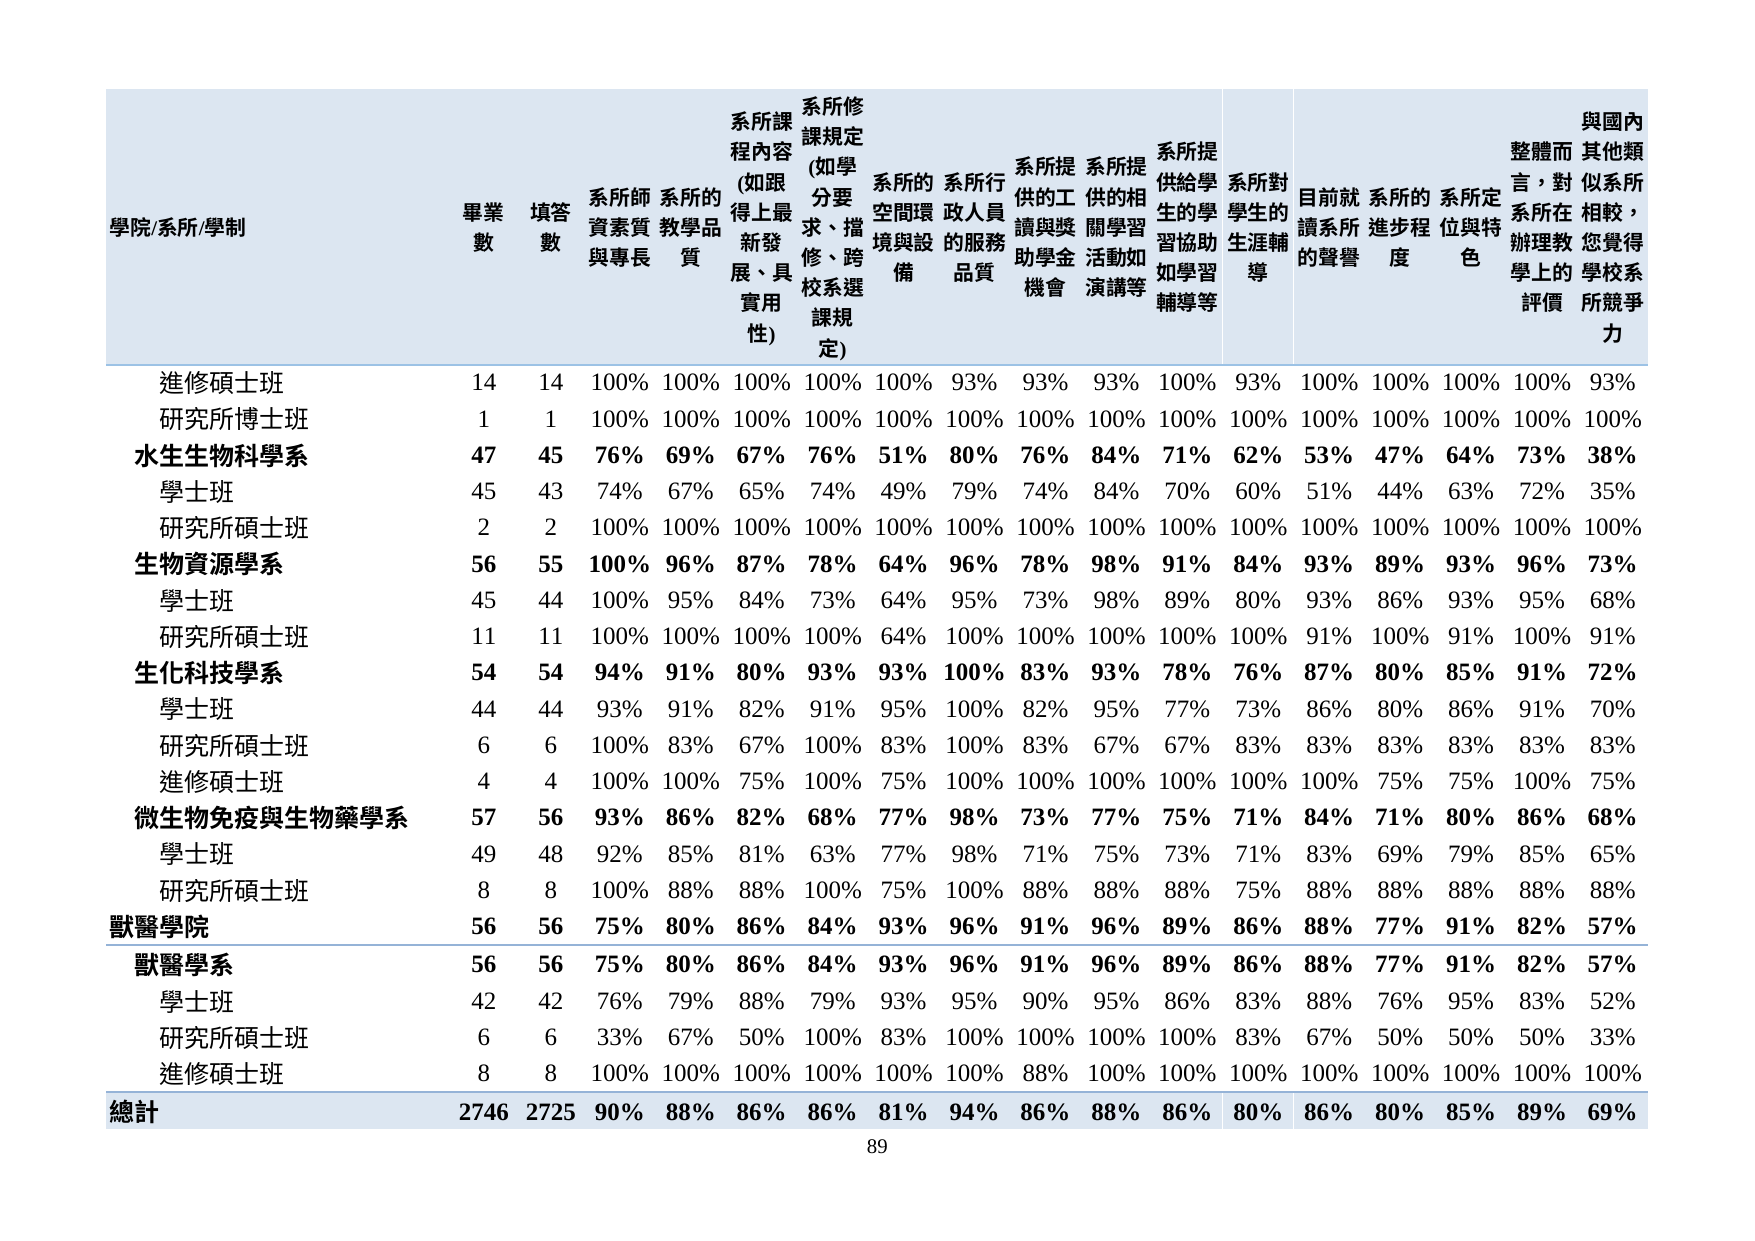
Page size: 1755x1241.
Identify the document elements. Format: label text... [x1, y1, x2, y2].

table_cell 95% [939, 581, 1010, 617]
table_cell 71% [1152, 436, 1222, 472]
table_cell 93% [868, 946, 939, 982]
table_cell 進修碩士班 [106, 366, 450, 400]
table_cell 100% [584, 509, 655, 545]
table_cell 98% [939, 799, 1010, 835]
table_cell 63% [1435, 473, 1506, 509]
table_cell 71% [1364, 799, 1435, 835]
table_cell 60% [1223, 473, 1293, 509]
table_header 系所提供的相關學習活動如演講等 [1081, 89, 1152, 364]
table_cell 83% [1435, 726, 1506, 762]
table_cell 80% [655, 946, 726, 982]
table_cell 研究所碩士班 [106, 871, 450, 907]
table_cell 100% [1081, 400, 1152, 436]
table_cell 80% [1223, 581, 1293, 617]
table_cell 80% [1364, 690, 1435, 726]
table_cell 86% [1223, 946, 1293, 982]
table_cell 100% [939, 871, 1010, 907]
table_cell 56 [450, 908, 517, 944]
table_cell 100% [939, 509, 1010, 545]
table_cell 87% [1294, 654, 1364, 690]
table_cell 100% [655, 763, 726, 799]
table_cell 學士班 [106, 581, 450, 617]
table_cell 100% [1506, 763, 1577, 799]
table_cell 100% [726, 618, 797, 654]
table_cell 88% [655, 871, 726, 907]
table_cell 91% [655, 690, 726, 726]
table_cell 100% [726, 400, 797, 436]
table_cell 86% [1010, 1093, 1081, 1129]
table_cell 84% [1081, 473, 1152, 509]
table_cell 68% [1577, 581, 1648, 617]
table_cell 86% [1223, 908, 1293, 944]
table_cell 81% [726, 835, 797, 871]
table_cell 86% [726, 946, 797, 982]
table_cell 91% [1506, 690, 1577, 726]
table_cell 11 [450, 618, 517, 654]
table_cell 85% [1506, 835, 1577, 871]
table_cell 83% [1506, 982, 1577, 1018]
table_cell 98% [1081, 545, 1152, 581]
table_cell 50% [1506, 1018, 1577, 1054]
table_cell 100% [1577, 509, 1648, 545]
table_cell 56 [517, 799, 584, 835]
table_cell 100% [1435, 366, 1506, 400]
table_cell 47% [1364, 436, 1435, 472]
table_cell 100% [797, 1018, 868, 1054]
table_cell 65% [726, 473, 797, 509]
table_cell 研究所碩士班 [106, 509, 450, 545]
table_cell 42 [517, 982, 584, 1018]
table_cell 88% [726, 871, 797, 907]
table_cell 49% [868, 473, 939, 509]
table_cell 81% [868, 1093, 939, 1129]
table_cell 84% [797, 946, 868, 982]
table_cell 91% [797, 690, 868, 726]
table_cell 57% [1577, 908, 1648, 944]
table_cell 100% [1294, 763, 1364, 799]
table_cell 83% [1223, 1018, 1293, 1054]
table_cell 100% [1152, 1055, 1222, 1091]
table_cell 51% [868, 436, 939, 472]
table_cell 82% [1010, 690, 1081, 726]
table_cell 100% [1435, 509, 1506, 545]
table_cell 100% [655, 509, 726, 545]
table_cell 100% [584, 581, 655, 617]
table_cell 100% [1435, 1055, 1506, 1091]
table_cell 93% [1010, 366, 1081, 400]
table_cell 學士班 [106, 835, 450, 871]
table_cell 75% [868, 763, 939, 799]
table_cell 89% [1152, 946, 1222, 982]
table_cell 100% [1152, 1018, 1222, 1054]
table_cell 80% [1364, 654, 1435, 690]
table_cell 84% [1223, 545, 1293, 581]
table_cell 88% [1081, 871, 1152, 907]
table_cell 生物資源學系 [106, 545, 450, 581]
table_cell 77% [1364, 908, 1435, 944]
table_cell 54 [517, 654, 584, 690]
table_cell 100% [1294, 1055, 1364, 1091]
table_cell 93% [939, 366, 1010, 400]
table_cell 67% [726, 436, 797, 472]
table_cell 100% [655, 366, 726, 400]
table_header 畢業數 [450, 89, 517, 364]
table_cell 88% [1577, 871, 1648, 907]
table_cell 75% [1081, 835, 1152, 871]
table_cell 78% [797, 545, 868, 581]
table_cell 100% [655, 1055, 726, 1091]
table_cell 100% [868, 509, 939, 545]
table_cell 64% [868, 618, 939, 654]
table_cell 80% [726, 654, 797, 690]
table_cell 100% [1081, 509, 1152, 545]
table_cell 水生生物科學系 [106, 436, 450, 472]
table_cell 91% [1577, 618, 1648, 654]
table_cell 100% [1081, 1018, 1152, 1054]
table_cell 100% [1081, 618, 1152, 654]
table_cell 86% [1506, 799, 1577, 835]
table_cell 64% [868, 581, 939, 617]
table_cell 93% [868, 982, 939, 1018]
table_cell 88% [1294, 946, 1364, 982]
table_cell 71% [1223, 799, 1293, 835]
table_cell 91% [1506, 654, 1577, 690]
table_cell 79% [939, 473, 1010, 509]
table_cell 2 [517, 509, 584, 545]
table_cell 95% [1435, 982, 1506, 1018]
table_cell 68% [797, 799, 868, 835]
table_cell 82% [1506, 946, 1577, 982]
table_cell 100% [868, 400, 939, 436]
table_cell 學士班 [106, 982, 450, 1018]
table_cell 43 [517, 473, 584, 509]
table_cell 71% [1223, 835, 1293, 871]
table_cell 86% [726, 1093, 797, 1129]
table_cell 100% [797, 400, 868, 436]
table_header 系所提供給學生的學習協助如學習輔導等 [1152, 89, 1222, 364]
table_cell 2 [450, 509, 517, 545]
table_cell 100% [1506, 1055, 1577, 1091]
table_cell 80% [939, 436, 1010, 472]
table_cell 67% [655, 473, 726, 509]
table_cell 93% [1294, 581, 1364, 617]
table_cell 48 [517, 835, 584, 871]
table_header 系所師資素質與專長 [584, 89, 655, 364]
table_cell 79% [1435, 835, 1506, 871]
table_cell 56 [517, 908, 584, 944]
table_cell 94% [939, 1093, 1010, 1129]
table_cell 100% [1506, 400, 1577, 436]
table_header 系所提供的工讀與獎助學金機會 [1010, 89, 1081, 364]
table_cell 100% [1010, 400, 1081, 436]
table_cell 研究所碩士班 [106, 618, 450, 654]
table_cell 95% [868, 690, 939, 726]
table_cell 100% [1294, 509, 1364, 545]
table_cell 100% [1223, 1055, 1293, 1091]
table_cell 100% [1152, 618, 1222, 654]
table_cell 93% [868, 908, 939, 944]
table_cell 100% [1364, 509, 1435, 545]
table_cell 6 [450, 726, 517, 762]
table_cell 生化科技學系 [106, 654, 450, 690]
table_cell 79% [797, 982, 868, 1018]
table_cell 88% [1364, 871, 1435, 907]
table_cell 學士班 [106, 690, 450, 726]
table_cell 82% [726, 799, 797, 835]
table_cell 83% [1010, 726, 1081, 762]
table_cell 80% [1435, 799, 1506, 835]
table_cell 85% [1435, 1093, 1506, 1129]
table_cell 96% [939, 545, 1010, 581]
table_cell 88% [726, 982, 797, 1018]
table_cell 100% [1577, 400, 1648, 436]
table_cell 50% [1364, 1018, 1435, 1054]
table_cell 80% [1364, 1093, 1435, 1129]
table_cell 89% [1152, 908, 1222, 944]
table_cell 96% [939, 946, 1010, 982]
table_cell 93% [584, 799, 655, 835]
table_cell 88% [1081, 1093, 1152, 1129]
table_cell 100% [1294, 400, 1364, 436]
table_cell 2746 [450, 1093, 517, 1129]
table_cell 95% [1081, 690, 1152, 726]
table_cell 93% [868, 654, 939, 690]
table_cell 83% [1223, 726, 1293, 762]
table_cell 86% [1152, 982, 1222, 1018]
table_cell 93% [1577, 366, 1648, 400]
table_cell 70% [1577, 690, 1648, 726]
table_cell 88% [1010, 1055, 1081, 1091]
table_cell 100% [1152, 400, 1222, 436]
table_cell 100% [797, 726, 868, 762]
table_cell 92% [584, 835, 655, 871]
table_cell 77% [868, 835, 939, 871]
table_cell 95% [1506, 581, 1577, 617]
table_cell 93% [584, 690, 655, 726]
table_cell 100% [1577, 1055, 1648, 1091]
table_header 系所對學生的生涯輔導 [1223, 89, 1293, 364]
table_cell 8 [517, 1055, 584, 1091]
table_cell 100% [868, 1055, 939, 1091]
table_cell 93% [1294, 545, 1364, 581]
table_cell 67% [1081, 726, 1152, 762]
table_cell 100% [726, 366, 797, 400]
table_cell 65% [1577, 835, 1648, 871]
table_cell 88% [1435, 871, 1506, 907]
table_cell 91% [1152, 545, 1222, 581]
table_cell 77% [1364, 946, 1435, 982]
table_cell 50% [726, 1018, 797, 1054]
table_cell 100% [1010, 509, 1081, 545]
table_cell 100% [939, 690, 1010, 726]
table_cell 70% [1152, 473, 1222, 509]
table_cell 57 [450, 799, 517, 835]
table_cell 86% [726, 908, 797, 944]
table_cell 75% [868, 871, 939, 907]
table_header 整體而言，對系所在辦理教學上的評價 [1506, 89, 1577, 364]
table_cell 100% [1223, 618, 1293, 654]
table_cell 85% [1435, 654, 1506, 690]
table_cell 100% [584, 726, 655, 762]
table_cell 76% [584, 436, 655, 472]
table_cell 100% [1081, 763, 1152, 799]
table_cell 44 [450, 690, 517, 726]
table_cell 11 [517, 618, 584, 654]
table_cell 96% [655, 545, 726, 581]
table_cell 學士班 [106, 473, 450, 509]
table_cell 83% [1364, 726, 1435, 762]
table_cell 86% [655, 799, 726, 835]
table_cell 83% [1010, 654, 1081, 690]
table_cell 82% [726, 690, 797, 726]
table_cell 73% [1010, 799, 1081, 835]
table_header 系所課程內容(如跟得上最新發展、具實用性) [726, 89, 797, 364]
table_cell 100% [797, 509, 868, 545]
table_cell 52% [1577, 982, 1648, 1018]
table_cell 76% [584, 982, 655, 1018]
table_cell 100% [939, 726, 1010, 762]
table_cell 88% [1294, 871, 1364, 907]
table_cell 93% [1435, 581, 1506, 617]
table_cell 91% [1435, 618, 1506, 654]
table_cell 8 [450, 871, 517, 907]
table_cell 100% [1364, 400, 1435, 436]
table_cell 100% [1364, 366, 1435, 400]
table_cell 75% [1152, 799, 1222, 835]
table_cell 100% [797, 871, 868, 907]
table_cell 38% [1577, 436, 1648, 472]
table_cell 75% [584, 908, 655, 944]
table_cell 73% [1506, 436, 1577, 472]
table_cell 100% [939, 400, 1010, 436]
table_cell 93% [1081, 654, 1152, 690]
table_cell 53% [1294, 436, 1364, 472]
table_cell 100% [939, 763, 1010, 799]
table_cell 75% [1364, 763, 1435, 799]
table_cell 95% [655, 581, 726, 617]
table_cell 100% [939, 618, 1010, 654]
table_cell 47 [450, 436, 517, 472]
table_cell 100% [797, 618, 868, 654]
table_cell 84% [797, 908, 868, 944]
table_cell 100% [584, 871, 655, 907]
table_cell 100% [1364, 1055, 1435, 1091]
table_cell 100% [1364, 618, 1435, 654]
table_cell 1 [517, 400, 584, 436]
table_cell 100% [1010, 763, 1081, 799]
table_cell 67% [1294, 1018, 1364, 1054]
table_cell 69% [655, 436, 726, 472]
table_cell 14 [450, 366, 517, 400]
table_cell 45 [450, 473, 517, 509]
table_cell 75% [1223, 871, 1293, 907]
table_cell 90% [584, 1093, 655, 1129]
table_cell 56 [450, 946, 517, 982]
table_cell 44% [1364, 473, 1435, 509]
table_cell 72% [1577, 654, 1648, 690]
table_cell 76% [1010, 436, 1081, 472]
table_cell 67% [1152, 726, 1222, 762]
table_cell 88% [1506, 871, 1577, 907]
table_cell 100% [1152, 763, 1222, 799]
table_header 系所定位與特色 [1435, 89, 1506, 364]
table_cell 100% [1223, 509, 1293, 545]
table_cell 獸醫學系 [106, 946, 450, 982]
table_cell 100% [655, 400, 726, 436]
table_cell 74% [797, 473, 868, 509]
table_cell 74% [584, 473, 655, 509]
table_cell 83% [868, 726, 939, 762]
table_header 填答數 [517, 89, 584, 364]
table_cell 86% [1294, 1093, 1364, 1129]
table_cell 91% [1010, 908, 1081, 944]
table_cell 73% [1577, 545, 1648, 581]
table_cell 64% [868, 545, 939, 581]
table_cell 80% [1223, 1093, 1293, 1129]
table_cell 93% [797, 654, 868, 690]
table_cell 100% [1435, 400, 1506, 436]
table_cell 4 [450, 763, 517, 799]
table_cell 93% [1081, 366, 1152, 400]
table_header 系所的進步程度 [1364, 89, 1435, 364]
table_cell 50% [1435, 1018, 1506, 1054]
table_cell 88% [1152, 871, 1222, 907]
table_cell 83% [1577, 726, 1648, 762]
table_cell 44 [517, 581, 584, 617]
table_cell 68% [1577, 799, 1648, 835]
table_cell 91% [1435, 908, 1506, 944]
table_header 目前就讀系所的聲譽 [1294, 89, 1364, 364]
table_cell 87% [726, 545, 797, 581]
table_cell 100% [797, 1055, 868, 1091]
table_cell 74% [1010, 473, 1081, 509]
table_cell 88% [1010, 871, 1081, 907]
table_cell 100% [584, 400, 655, 436]
table_cell 100% [868, 366, 939, 400]
table_cell 6 [450, 1018, 517, 1054]
table_cell 100% [1010, 618, 1081, 654]
table_cell 67% [655, 1018, 726, 1054]
table_cell 91% [655, 654, 726, 690]
table_cell 89% [1364, 545, 1435, 581]
table_cell 33% [584, 1018, 655, 1054]
table_cell 14 [517, 366, 584, 400]
table_cell 95% [1081, 982, 1152, 1018]
table_cell 86% [1294, 690, 1364, 726]
table_cell 96% [1506, 545, 1577, 581]
table_cell 94% [584, 654, 655, 690]
table_cell 44 [517, 690, 584, 726]
table_cell 95% [939, 982, 1010, 1018]
table_cell 69% [1577, 1093, 1648, 1129]
table_cell 35% [1577, 473, 1648, 509]
table_cell 62% [1223, 436, 1293, 472]
table_header 與國內其他類似系所相較，您覺得學校系所競爭力 [1577, 89, 1648, 364]
table_cell 100% [939, 1018, 1010, 1054]
table_cell 93% [1435, 545, 1506, 581]
table_cell 75% [1435, 763, 1506, 799]
table_cell 100% [939, 654, 1010, 690]
table_cell 82% [1506, 908, 1577, 944]
table_cell 100% [726, 509, 797, 545]
table_cell 45 [450, 581, 517, 617]
table_header 學院/系所/學制 [106, 89, 450, 364]
table_cell 89% [1152, 581, 1222, 617]
table_cell 42 [450, 982, 517, 1018]
table_cell 100% [655, 618, 726, 654]
table_cell 71% [1010, 835, 1081, 871]
table_header 系所的空間環境與設備 [868, 89, 939, 364]
table_cell 51% [1294, 473, 1364, 509]
table_cell 進修碩士班 [106, 763, 450, 799]
table_cell 73% [1223, 690, 1293, 726]
table_cell 56 [517, 946, 584, 982]
table_cell 91% [1435, 946, 1506, 982]
table_header 系所行政人員的服務品質 [939, 89, 1010, 364]
table_cell 57% [1577, 946, 1648, 982]
table_cell 98% [939, 835, 1010, 871]
table_cell 64% [1435, 436, 1506, 472]
table_cell 69% [1364, 835, 1435, 871]
table_cell 83% [1223, 982, 1293, 1018]
table_cell 88% [655, 1093, 726, 1129]
table_cell 86% [1152, 1093, 1222, 1129]
table_cell 77% [868, 799, 939, 835]
table_cell 54 [450, 654, 517, 690]
table_cell 83% [1506, 726, 1577, 762]
table_cell 75% [584, 946, 655, 982]
table_cell 100% [797, 366, 868, 400]
table_cell 100% [1506, 509, 1577, 545]
table_cell 73% [1152, 835, 1222, 871]
table_cell 93% [1223, 366, 1293, 400]
table_cell 96% [1081, 946, 1152, 982]
table_cell 75% [1577, 763, 1648, 799]
table_cell 89% [1506, 1093, 1577, 1129]
table_cell 100% [1010, 1018, 1081, 1054]
table_cell 100% [1223, 763, 1293, 799]
table_cell 100% [1152, 509, 1222, 545]
table_cell 獸醫學院 [106, 908, 450, 944]
table_cell 90% [1010, 982, 1081, 1018]
table_cell 84% [726, 581, 797, 617]
table_cell 100% [1294, 366, 1364, 400]
table_cell 76% [797, 436, 868, 472]
table_cell 88% [1294, 982, 1364, 1018]
table_cell 77% [1081, 799, 1152, 835]
table_cell 研究所碩士班 [106, 1018, 450, 1054]
table_cell 55 [517, 545, 584, 581]
table_cell 96% [939, 908, 1010, 944]
table_cell 100% [1081, 1055, 1152, 1091]
table_cell 研究所碩士班 [106, 726, 450, 762]
table_cell 33% [1577, 1018, 1648, 1054]
table_cell 100% [584, 545, 655, 581]
table_cell 進修碩士班 [106, 1055, 450, 1091]
table_header 系所修課規定(如學分要求、擋修、跨校系選課規定) [797, 89, 868, 364]
table_cell 80% [655, 908, 726, 944]
table_cell 63% [797, 835, 868, 871]
table_cell 91% [1010, 946, 1081, 982]
table_cell 45 [517, 436, 584, 472]
table_cell 86% [797, 1093, 868, 1129]
table_cell 78% [1152, 654, 1222, 690]
table_cell 100% [1506, 618, 1577, 654]
table_cell 96% [1081, 908, 1152, 944]
table_cell 4 [517, 763, 584, 799]
table_cell 100% [726, 1055, 797, 1091]
table_cell 73% [1010, 581, 1081, 617]
table_cell 86% [1435, 690, 1506, 726]
table_cell 72% [1506, 473, 1577, 509]
table_cell 83% [655, 726, 726, 762]
table_cell 100% [1223, 400, 1293, 436]
table_cell 100% [1152, 366, 1222, 400]
table_cell 88% [1294, 908, 1364, 944]
table_cell 91% [1294, 618, 1364, 654]
table_cell 67% [726, 726, 797, 762]
table_cell 86% [1364, 581, 1435, 617]
table_cell 79% [655, 982, 726, 1018]
table_cell 6 [517, 1018, 584, 1054]
table_cell 100% [584, 763, 655, 799]
table_cell 78% [1010, 545, 1081, 581]
table_cell 76% [1223, 654, 1293, 690]
table_cell 73% [797, 581, 868, 617]
table_cell 85% [655, 835, 726, 871]
table_cell 76% [1364, 982, 1435, 1018]
table_cell 84% [1294, 799, 1364, 835]
table_cell 100% [584, 366, 655, 400]
table_cell 100% [584, 618, 655, 654]
table_cell 1 [450, 400, 517, 436]
table_cell 8 [450, 1055, 517, 1091]
table_cell 100% [584, 1055, 655, 1091]
table_cell 83% [1294, 835, 1364, 871]
table_cell 研究所博士班 [106, 400, 450, 436]
table_cell 75% [726, 763, 797, 799]
table_cell 83% [868, 1018, 939, 1054]
table_cell 84% [1081, 436, 1152, 472]
table_cell 2725 [517, 1093, 584, 1129]
table_cell 77% [1152, 690, 1222, 726]
table_cell 49 [450, 835, 517, 871]
table_cell 100% [797, 763, 868, 799]
table_cell 100% [1506, 366, 1577, 400]
table_cell 83% [1294, 726, 1364, 762]
table_cell 6 [517, 726, 584, 762]
table_cell 微生物免疫與生物藥學系 [106, 799, 450, 835]
table_cell 8 [517, 871, 584, 907]
table_cell 98% [1081, 581, 1152, 617]
table_cell 56 [450, 545, 517, 581]
table_cell 100% [939, 1055, 1010, 1091]
table_cell 總計 [106, 1093, 450, 1129]
table_header 系所的教學品質 [655, 89, 726, 364]
